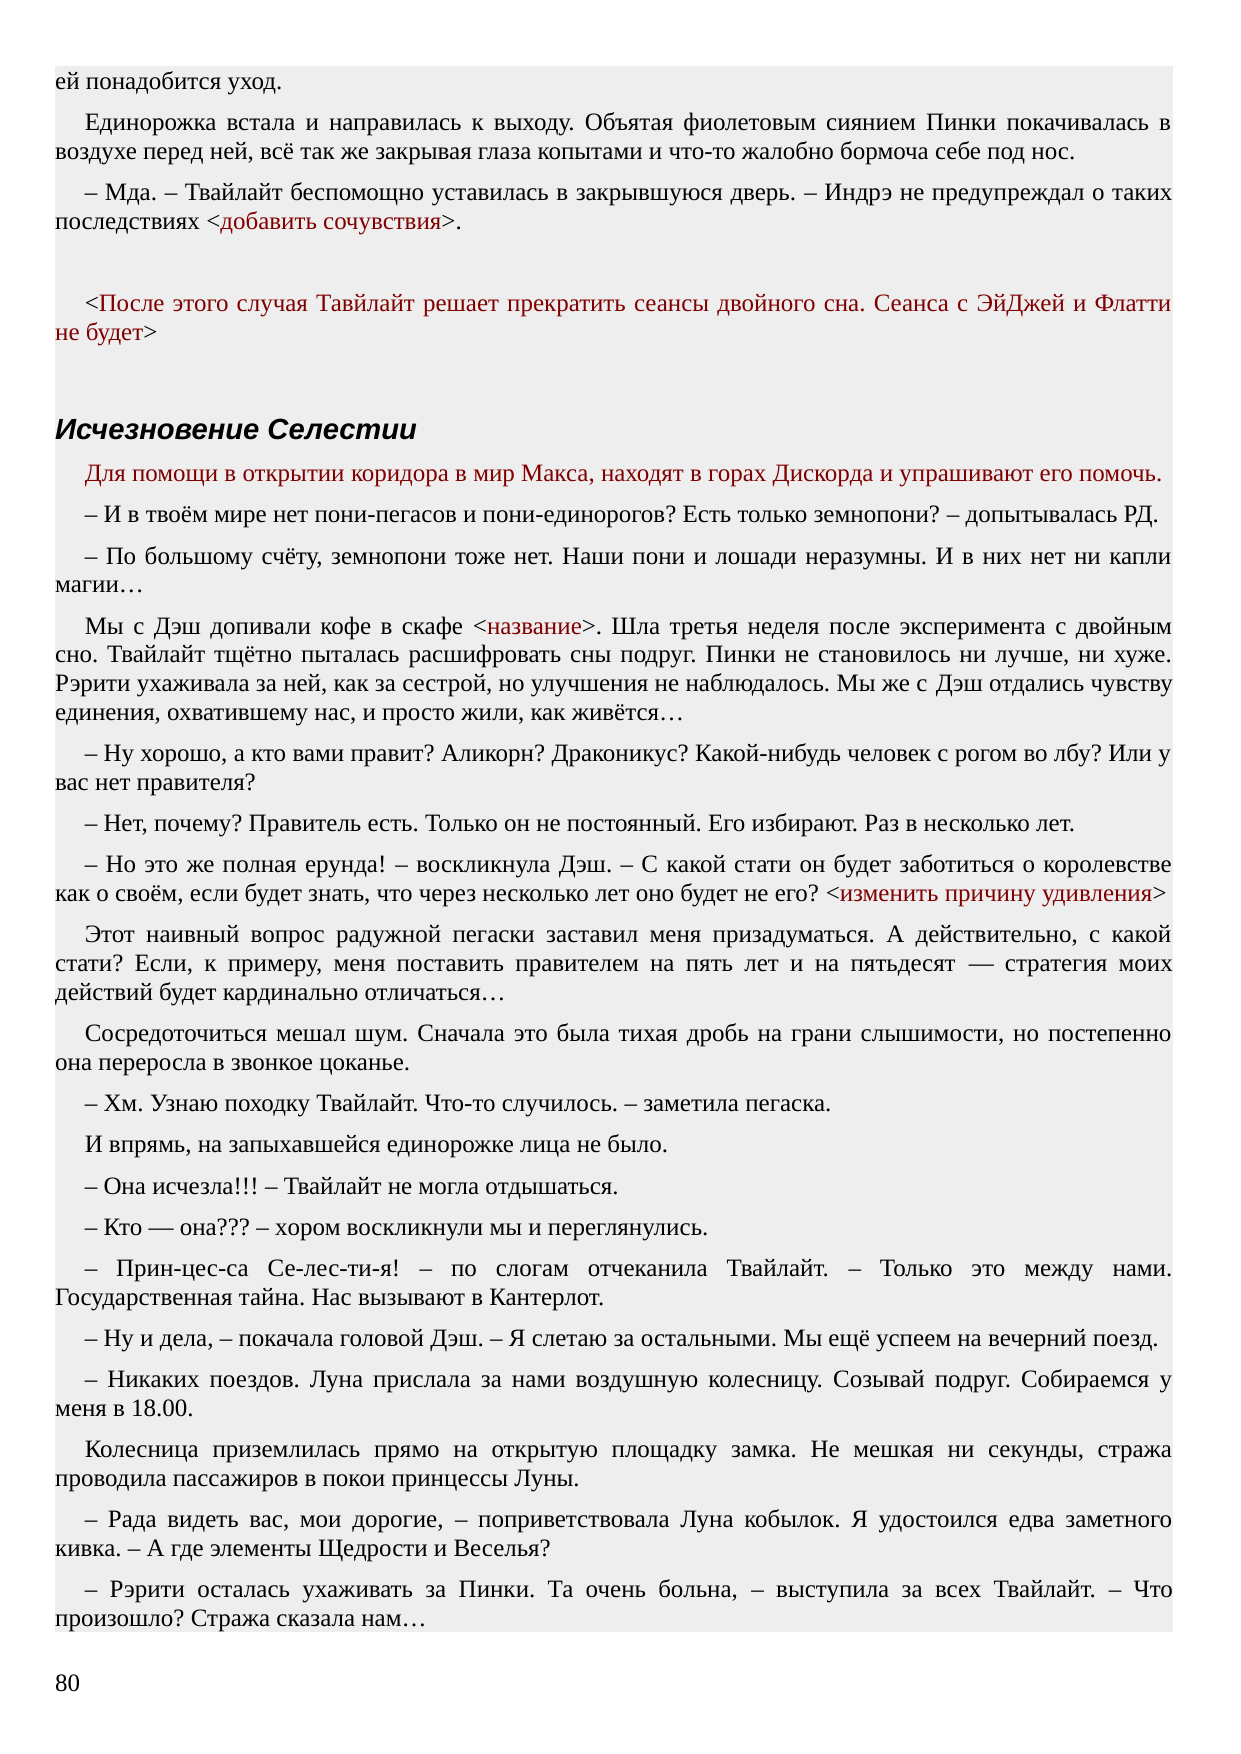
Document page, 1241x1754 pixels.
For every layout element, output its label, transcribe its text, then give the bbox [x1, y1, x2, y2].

text – Кто — она??? – хором воскликнули мы и переглянулись. [55, 1212, 1173, 1241]
text – По большому счёту, земнопони тоже нет. Наши пони и лошади неразумны. И в них нет ни капли магии… [55, 541, 1173, 598]
text Мы с Дэш допивали кофе в cкафе <название>. Шла третья неделя после эксперимента с двойным сно. Твайлайт тщётно пыталась расшифровать сны подруг. Пинки не становилось ни лучше, ни хуже. Рэрити ухаживала за ней, как за сестрой, но улучшения не наблюдалось. Мы же с Дэш отдались чувству единения, охватившему нас, и просто жили, как живётся… [55, 611, 1173, 726]
text – Ну хорошо, а кто вами правит? Аликорн? Драконикус? Какой-нибудь человек с рогом во лбу? Или у вас нет правителя? [55, 738, 1173, 796]
text И впрямь, на запыхавшейся единорожке лица не было. [55, 1129, 1173, 1158]
text Единорожка встала и направилась к выходу. Объятая фиолетовым сиянием Пинки покачивалась в воздухе перед ней, всё так же закрывая глаза копытами и что-то жалобно бормоча себе под нос. [55, 107, 1173, 165]
text – Рэрити осталась ухаживать за Пинки. Та очень больна, – выступила за всех Твайлайт. – Что произошло? Стража сказала нам… [55, 1574, 1173, 1632]
text – Мда. – Твайлайт беспомощно уставилась в закрывшуюся дверь. – Индрэ не предупреждал о таких последствиях <добавить сочувствия>. [55, 177, 1173, 235]
subtitle Исчезновение Селестии [55, 412, 1173, 446]
text <После этого случая Тавйлайт решает прекратить сеансы двойного сна. Сеанса с ЭйДжей и Флатти не будет> [55, 288, 1173, 346]
text – Она исчезла!!! – Твайлайт не могла отдышаться. [55, 1171, 1173, 1199]
text Колесница приземлилась прямо на открытую площадку замка. Не мешкая ни секунды, стража проводила пассажиров в покои принцессы Луны. [55, 1434, 1173, 1492]
text ей понадобится уход. [55, 66, 1173, 95]
text – Нет, почему? Правитель есть. Только он не постоянный. Его избирают. Раз в несколько лет. [55, 808, 1173, 837]
text – Прин-цес-са Се-лес-ти-я! – по слогам отчеканила Твайлайт. – Только это между нами. Государственная тайна. Нас вызывают в Кантерлот. [55, 1253, 1173, 1311]
text – Никаких поездов. Луна прислала за нами воздушную колесницу. Созывай подруг. Собираемся у меня в 18.00. [55, 1364, 1173, 1422]
text – И в твоём мире нет пони-пегасов и пони-единорогов? Есть только земнопони? – допытывалась РД. [55, 499, 1173, 528]
text Сосредоточиться мешал шум. Сначала это была тихая дробь на грани слышимости, но постепенно она переросла в звонкое цоканье. [55, 1018, 1173, 1076]
text – Рада видеть вас, мои дорогие, – поприветствовала Луна кобылок. Я удостоился едва заметного кивка. – А где элементы Щедрости и Веселья? [55, 1504, 1173, 1562]
text Для помощи в открытии коридора в мир Макса, находят в горах Дискорда и упрашивают его помочь. [55, 458, 1173, 487]
text – Но это же полная ерунда! – воскликнула Дэш. – С какой стати он будет заботиться о королевстве как о своём, если будет знать, что через несколько лет оно будет не его? <изменить причину удивления> [55, 849, 1173, 907]
text – Хм. Узнаю походку Твайлайт. Что-то случилось. – заметила пегаска. [55, 1088, 1173, 1117]
text – Ну и дела, – покачала головой Дэш. – Я слетаю за остальными. Мы ещё успеем на вечерний поезд. [55, 1323, 1173, 1352]
text Этот наивный вопрос радужной пегаски заставил меня призадуматься. А действительно, с какой стати? Если, к примеру, меня поставить правителем на пять лет и на пятьдесят — стратегия моих действий будет кардинально отличаться… [55, 919, 1173, 1006]
